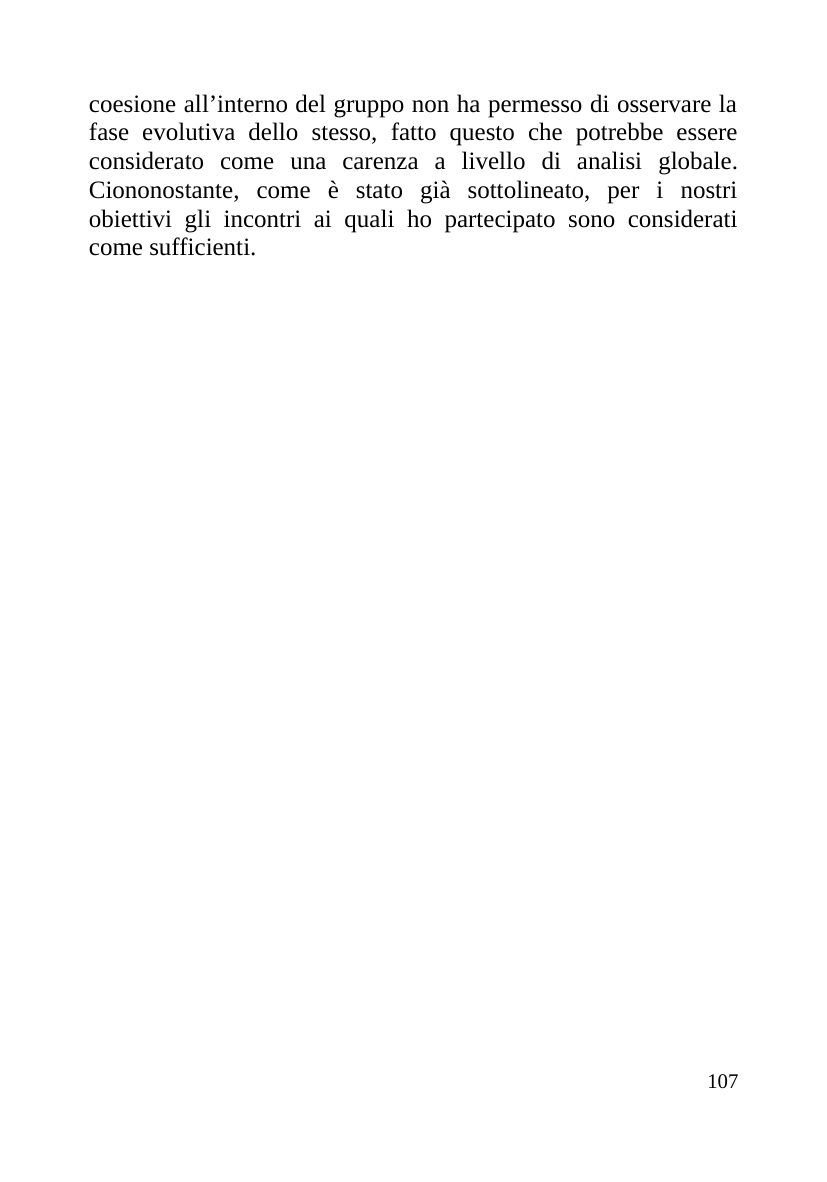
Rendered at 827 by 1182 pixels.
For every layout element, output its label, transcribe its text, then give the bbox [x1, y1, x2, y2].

text coesione all’interno del gruppo non ha permesso di osservare la fase evolutiva dello stesso, fatto questo che potrebbe essere considerato come una carenza a livello di analisi globale. Ciononostante, come è stato già sottolineato, per i nostri obiettivi gli incontri ai quali ho partecipato sono considerati come sufficienti. [89, 89, 738, 261]
